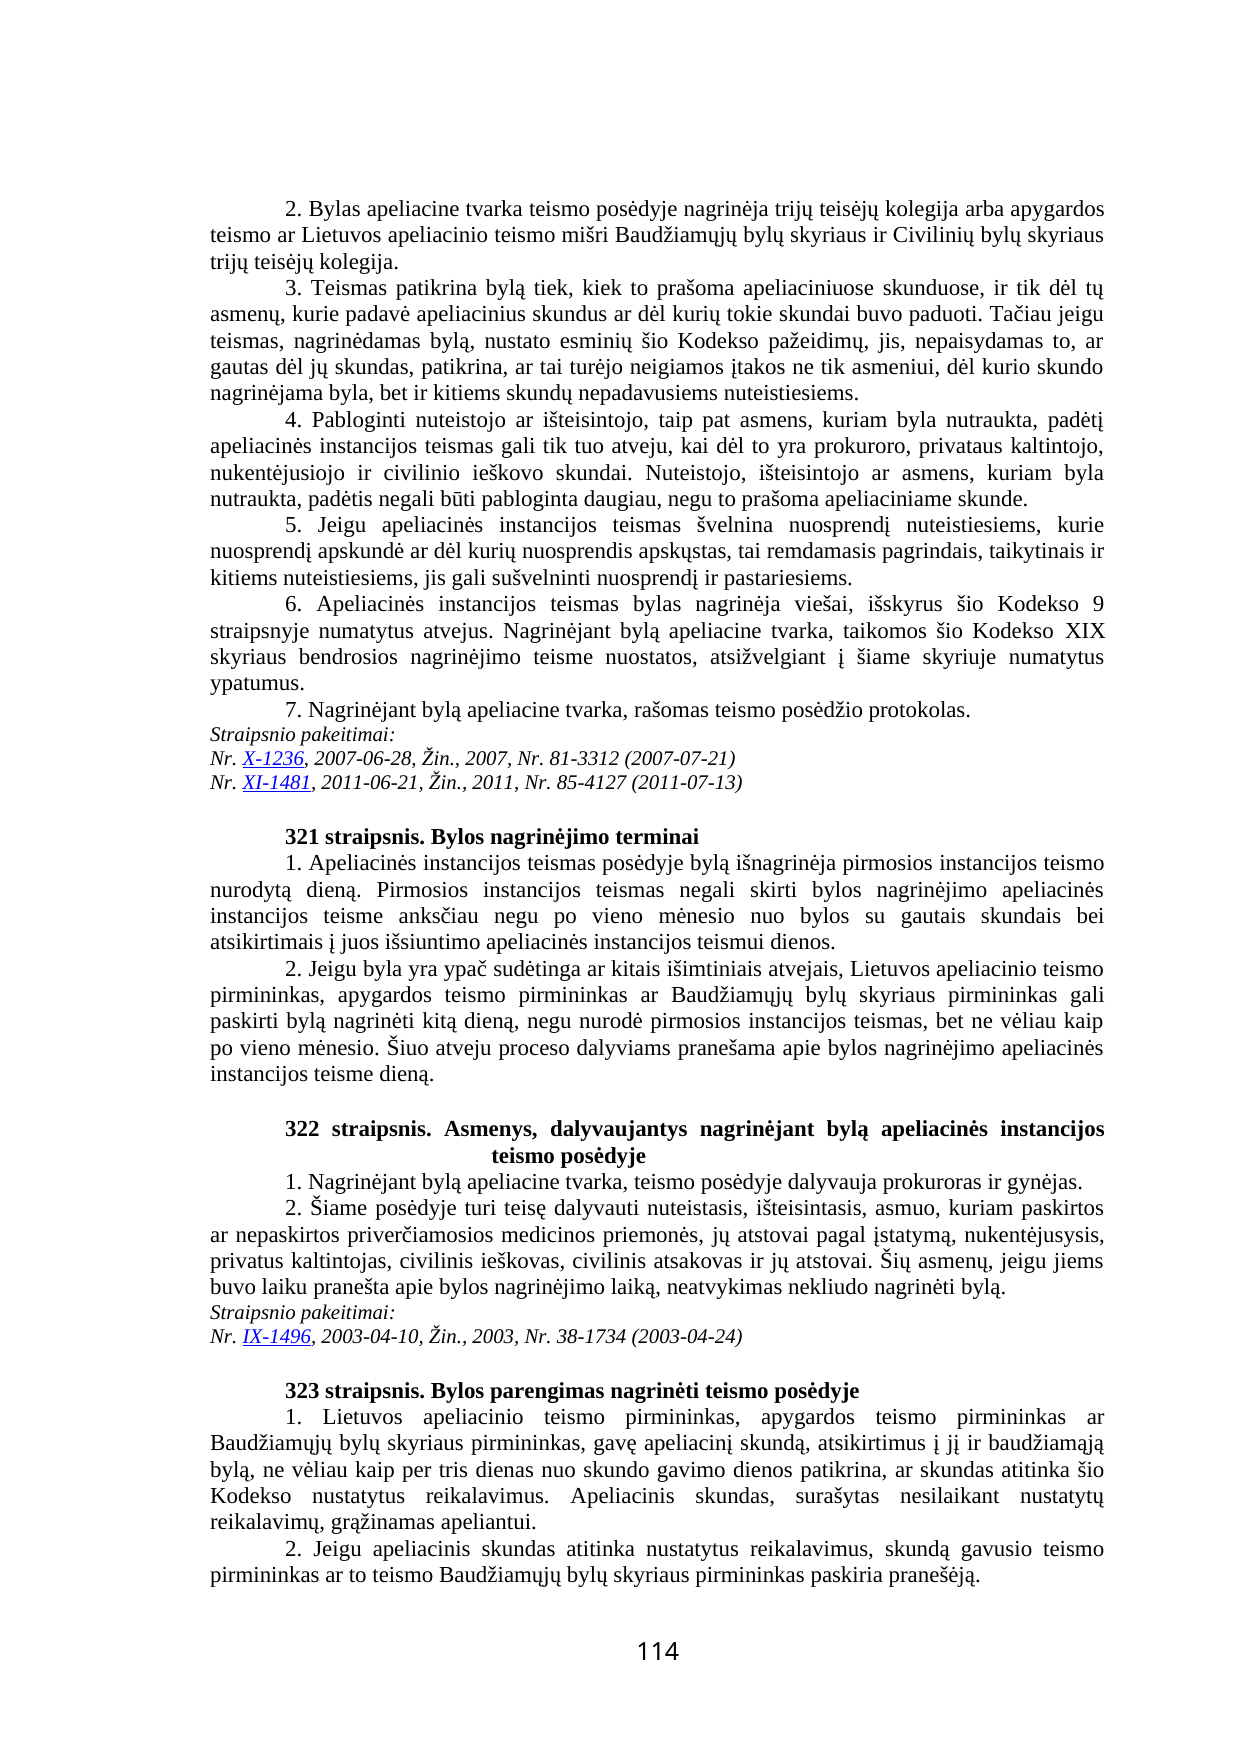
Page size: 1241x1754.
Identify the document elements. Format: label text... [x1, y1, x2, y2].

text 7. Nagrinėjant bylą apeliacine tvarka, rašomas teismo posėdžio protokolas. [210, 696, 1106, 722]
text 1. Lietuvos apeliacinio teismo pirmininkas, apygardos teismo pirmininkas ar Baudžiamųjų bylų skyriaus pirmininkas, gavę apeliacinį skundą, atsikirtimus į jį ir baudžiamąją bylą, ne vėliau kaip per tris dienas nuo skundo gavimo dienos patikrina, ar skundas atitinka šio Kodekso nustatytus reikalavimus. Apeliacinis skundas, surašytas nesilaikant nustatytų reikalavimų, grąžinamas apeliantui. [210, 1403, 1106, 1535]
text Nr. X-1236, 2007-06-28, Žin., 2007, Nr. 81-3312 (2007-07-21) [210, 746, 1106, 770]
text Straipsnio pakeitimai: [210, 1300, 1106, 1324]
text Nr. IX-1496, 2003-04-10, Žin., 2003, Nr. 38-1734 (2003-04-24) [210, 1324, 1106, 1348]
text 2. Jeigu byla yra ypač sudėtinga ar kitais išimtiniais atvejais, Lietuvos apeliacinio teismo pirmininkas, apygardos teismo pirmininkas ar Baudžiamųjų bylų skyriaus pirmininkas gali paskirti bylą nagrinėti kitą dieną, negu nurodė pirmosios instancijos teismas, bet ne vėliau kaip po vieno mėnesio. Šiuo atveju proceso dalyviams pranešama apie bylos nagrinėjimo apeliacinės instancijos teisme dieną. [210, 955, 1106, 1087]
text 323 straipsnis. Bylos parengimas nagrinėti teismo posėdyje [210, 1377, 1106, 1403]
text 2. Jeigu apeliacinis skundas atitinka nustatytus reikalavimus, skundą gavusio teismo pirmininkas ar to teismo Baudžiamųjų bylų skyriaus pirmininkas paskiria pranešėją. [210, 1535, 1106, 1587]
text 321 straipsnis. Bylos nagrinėjimo terminai [210, 823, 1106, 849]
text 322 straipsnis. Asmenys, dalyvaujantys nagrinėjant bylą apeliacinės instancijos teismo posėdyje [285, 1115, 1106, 1168]
text Straipsnio pakeitimai: [210, 722, 1106, 746]
text 2. Bylas apeliacine tvarka teismo posėdyje nagrinėja trijų teisėjų kolegija arba apygardos teismo ar Lietuvos apeliacinio teismo mišri Baudžiamųjų bylų skyriaus ir Civilinių bylų skyriaus trijų teisėjų kolegija. [210, 195, 1106, 274]
text 1. Nagrinėjant bylą apeliacine tvarka, teismo posėdyje dalyvauja prokuroras ir gynėjas. [210, 1168, 1106, 1194]
text 3. Teismas patikrina bylą tiek, kiek to prašoma apeliaciniuose skunduose, ir tik dėl tų asmenų, kurie padavė apeliacinius skundus ar dėl kurių tokie skundai buvo paduoti. Tačiau jeigu teismas, nagrinėdamas bylą, nustato esminių šio Kodekso pažeidimų, jis, nepaisydamas to, ar gautas dėl jų skundas, patikrina, ar tai turėjo neigiamos įtakos ne tik asmeniui, dėl kurio skundo nagrinėjama byla, bet ir kitiems skundų nepadavusiems nuteistiesiems. [210, 274, 1106, 406]
text 5. Jeigu apeliacinės instancijos teismas švelnina nuosprendį nuteistiesiems, kurie nuosprendį apskundė ar dėl kurių nuosprendis apskųstas, tai remdamasis pagrindais, taikytinais ir kitiems nuteistiesiems, jis gali sušvelninti nuosprendį ir pastariesiems. [210, 511, 1106, 590]
text 6. Apeliacinės instancijos teismas bylas nagrinėja viešai, išskyrus šio Kodekso 9 straipsnyje numatytus atvejus. Nagrinėjant bylą apeliacine tvarka, taikomos šio Kodekso XIX skyriaus bendrosios nagrinėjimo teisme nuostatos, atsižvelgiant į šiame skyriuje numatytus ypatumus. [210, 590, 1106, 696]
text 4. Pabloginti nuteistojo ar išteisintojo, taip pat asmens, kuriam byla nutraukta, padėtį apeliacinės instancijos teismas gali tik tuo atveju, kai dėl to yra prokuroro, privataus kaltintojo, nukentėjusiojo ir civilinio ieškovo skundai. Nuteistojo, išteisintojo ar asmens, kuriam byla nutraukta, padėtis negali būti pabloginta daugiau, negu to prašoma apeliaciniame skunde. [210, 406, 1106, 511]
text 2. Šiame posėdyje turi teisę dalyvauti nuteistasis, išteisintasis, asmuo, kuriam paskirtos ar nepaskirtos priverčiamosios medicinos priemonės, jų atstovai pagal įstatymą, nukentėjusysis, privatus kaltintojas, civilinis ieškovas, civilinis atsakovas ir jų atstovai. Šių asmenų, jeigu jiems buvo laiku pranešta apie bylos nagrinėjimo laiką, neatvykimas nekliudo nagrinėti bylą. [210, 1194, 1106, 1300]
text Nr. XI-1481, 2011-06-21, Žin., 2011, Nr. 85-4127 (2011-07-13) [210, 770, 1106, 794]
text 1. Apeliacinės instancijos teismas posėdyje bylą išnagrinėja pirmosios instancijos teismo nurodytą dieną. Pirmosios instancijos teismas negali skirti bylos nagrinėjimo apeliacinės instancijos teisme anksčiau negu po vieno mėnesio nuo bylos su gautais skundais bei atsikirtimais į juos išsiuntimo apeliacinės instancijos teismui dienos. [210, 849, 1106, 955]
